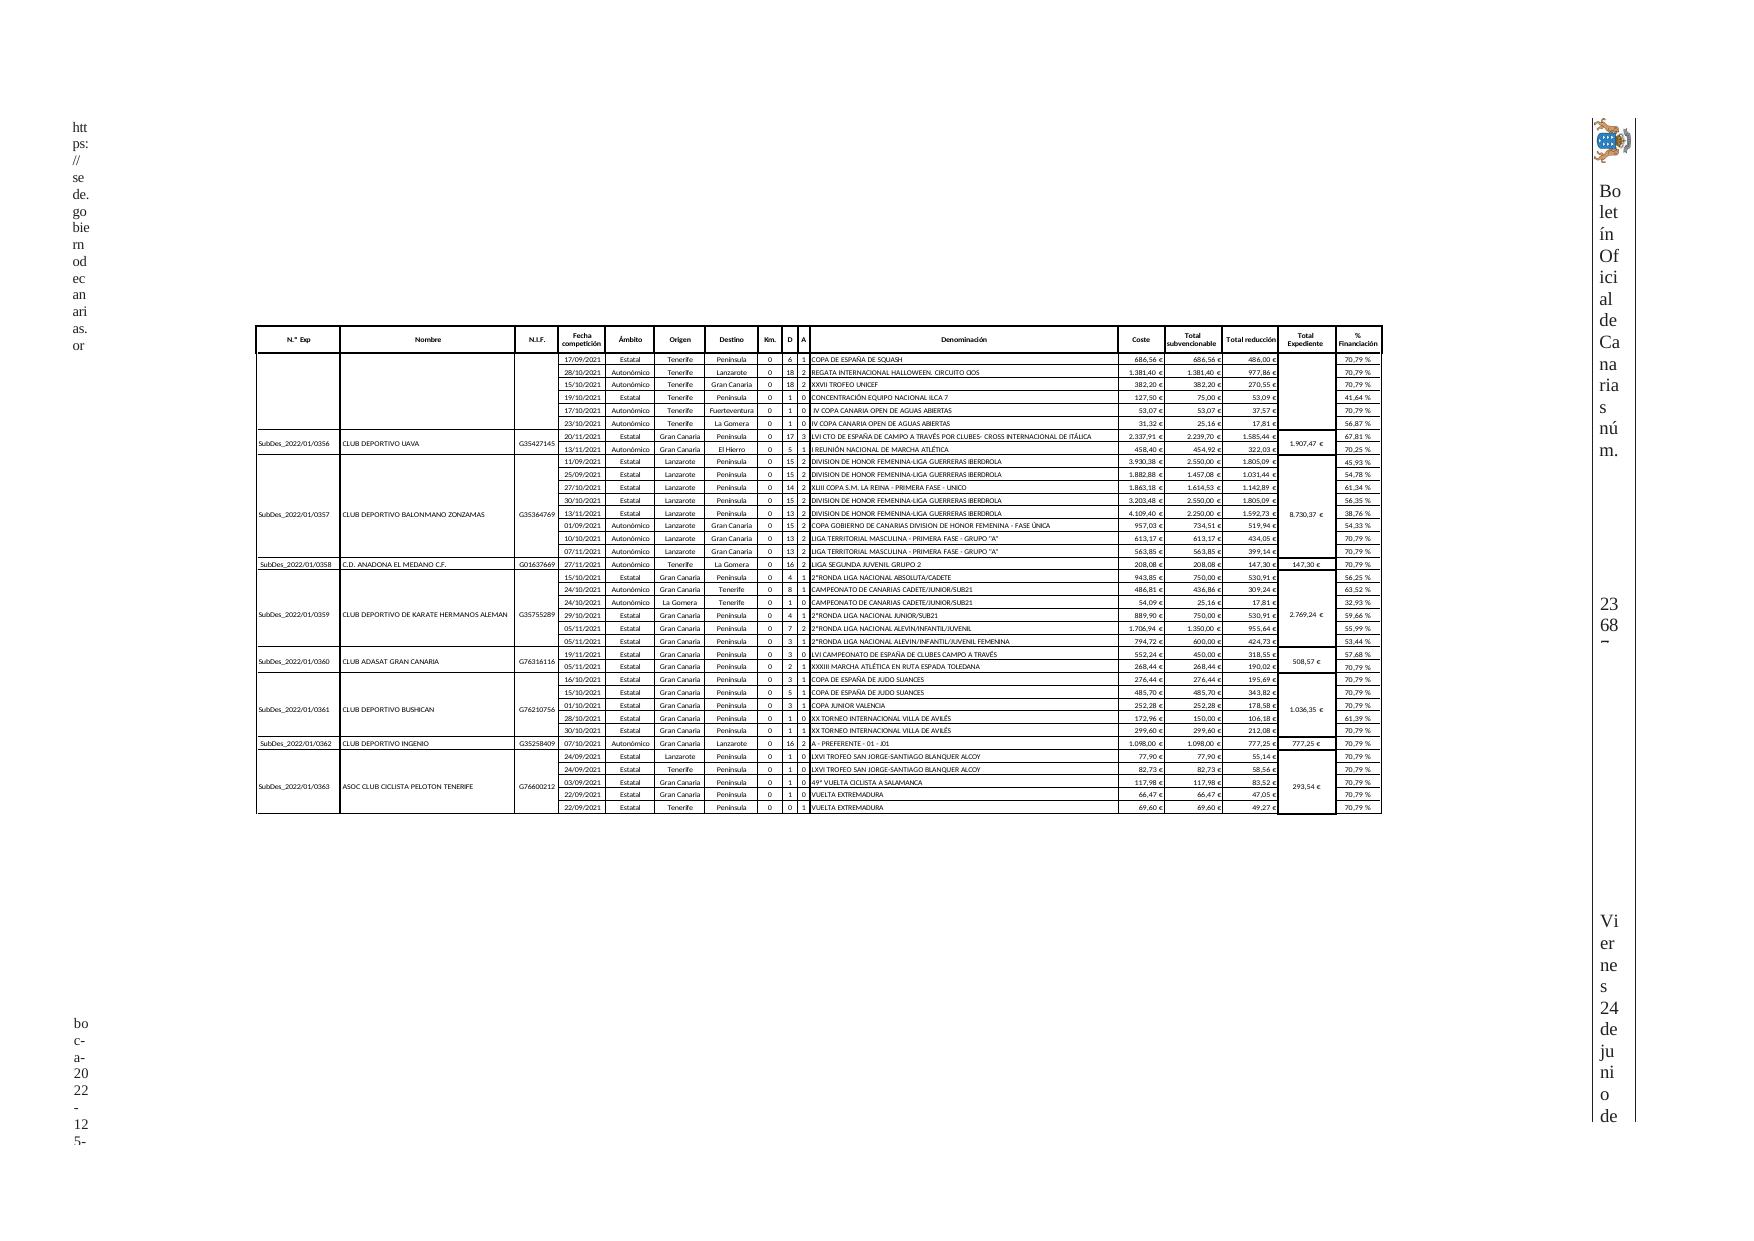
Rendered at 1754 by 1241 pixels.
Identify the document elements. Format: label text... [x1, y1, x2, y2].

table_cell 4 [783, 609, 797, 621]
table_cell 2ºRONDA LIGA NACIONAL ALEVIN/INFANTIL/JUVENIL FEMENINA [811, 635, 1118, 646]
table_cell La Gomera [655, 596, 704, 608]
table_cell [515, 354, 558, 428]
table_cell Tenerife [655, 365, 704, 377]
table_cell 1.585,44 € [1223, 430, 1277, 441]
table_cell 2 [798, 481, 809, 492]
table_cell 2.550,00 € [1165, 494, 1222, 505]
table_cell 0 [758, 724, 782, 736]
table_cell G35364769 [515, 455, 558, 557]
table_cell 0 [758, 635, 782, 646]
table_cell G01637669 [515, 558, 558, 569]
table_cell 552,24 € [1119, 647, 1164, 659]
table_cell Gran Canaria [655, 788, 704, 800]
table_cell SubDes_2022/01/0361 [257, 673, 339, 736]
table_cell G35427145 [515, 430, 558, 454]
table_cell 252,28 € [1119, 699, 1164, 710]
table_cell Península [705, 775, 757, 787]
table_cell XX TORNEO INTERNACIONAL VILLA DE AVILÉS [811, 711, 1118, 723]
table_cell 70,79 % [1337, 723, 1381, 736]
table_cell 117,98 € [1119, 775, 1164, 787]
table_cell 1.381,40 € [1165, 365, 1222, 377]
table_cell 05/11/2021 [559, 660, 605, 672]
table_cell 70,79 % [1337, 736, 1381, 749]
table_cell 27/10/2021 [559, 481, 605, 492]
table_cell [341, 354, 514, 428]
table_cell COPA DE ESPAÑA DE JUDO SUANCES [811, 686, 1118, 697]
text https://sede.gobiernodecanarias.org/boc [72, 118, 91, 353]
table_cell G76600212 [515, 750, 558, 813]
table_cell 70,79 % [1337, 800, 1381, 813]
table_cell 8.730,37 € [1279, 456, 1335, 557]
table_cell La Gomera [705, 558, 757, 569]
table_cell 0 [758, 673, 782, 685]
table_cell 1.457,08 € [1165, 468, 1222, 480]
table_cell 70,79 % [1337, 672, 1381, 685]
table_cell 1 [783, 404, 797, 416]
table_cell REGATA INTERNACIONAL HALLOWEEN. CIRCUITO CIOS [811, 365, 1118, 377]
table_cell 13 [783, 545, 797, 557]
table_cell 485,70 € [1119, 686, 1164, 697]
table_cell 0 [758, 404, 782, 416]
table_cell 2.769,24 € [1279, 571, 1335, 646]
table_cell 147,30 € [1223, 558, 1277, 569]
table_cell 75,00 € [1165, 391, 1222, 403]
table_cell 30/10/2021 [559, 724, 605, 736]
table_cell 18 [783, 365, 797, 377]
table_cell 486,00 € [1223, 354, 1277, 364]
table_cell 0 [758, 596, 782, 608]
table_cell Gran Canaria [655, 570, 704, 582]
table_cell 1 [783, 711, 797, 723]
table_cell Autonómico [606, 558, 654, 569]
table_cell 0 [758, 775, 782, 787]
table_cell 0 [798, 788, 809, 800]
table_cell 2ºRONDA LIGA NACIONAL ABSOLUTA/CADETE [811, 570, 1118, 582]
table_cell Tenerife [655, 417, 704, 428]
table_cell 69,60 € [1165, 801, 1222, 813]
table_cell 613,17 € [1119, 532, 1164, 544]
table_cell 0 [758, 711, 782, 723]
table_cell G35258409 [515, 737, 558, 749]
table_cell 1 [798, 354, 809, 364]
table_cell Tenerife [655, 391, 704, 403]
table_header N.º Exp [257, 327, 339, 352]
table_cell Autonómico [606, 596, 654, 608]
table_cell Península [705, 763, 757, 774]
table_cell 55,14 € [1223, 750, 1277, 762]
table_cell G76210756 [515, 673, 558, 736]
table_cell 600,00 € [1165, 635, 1222, 646]
table_cell 70,79 % [1337, 787, 1381, 800]
table_cell 20/11/2021 [559, 430, 605, 441]
table_cell 322,03 € [1223, 442, 1277, 454]
table_cell 01/10/2021 [559, 699, 605, 710]
table_cell Península [705, 494, 757, 505]
table_cell 957,03 € [1119, 519, 1164, 531]
table_cell 309,24 € [1223, 583, 1277, 595]
table_cell 486,81 € [1119, 583, 1164, 595]
table_cell COPA DE ESPAÑA DE SQUASH [811, 354, 1118, 364]
table_cell Gran Canaria [655, 711, 704, 723]
table_cell 66,47 € [1165, 788, 1222, 800]
table_cell 70,79 % [1337, 685, 1381, 697]
table_cell 69,60 € [1119, 801, 1164, 813]
table_cell 794,72 € [1119, 635, 1164, 646]
table_cell 25,16 € [1165, 417, 1222, 428]
table_cell CAMPEONATO DE CANARIAS CADETE/JUNIOR/SUB21 [811, 583, 1118, 595]
table_cell SubDes_2022/01/0360 [257, 647, 339, 672]
table_cell 24/10/2021 [559, 583, 605, 595]
table_cell Estatal [606, 455, 654, 467]
table_cell A - PREFERENTE - 01 - J01 [811, 737, 1118, 749]
table_cell 1 [783, 596, 797, 608]
table_cell 18 [783, 378, 797, 390]
table_cell 70,79 % [1337, 698, 1381, 710]
table_cell 0 [758, 788, 782, 800]
table_cell Gran Canaria [705, 545, 757, 557]
table_cell 1 [783, 724, 797, 736]
table_cell La Gomera [705, 417, 757, 428]
table_cell Lanzarote [705, 737, 757, 749]
table_cell 24/09/2021 [559, 763, 605, 774]
table_cell 0 [758, 660, 782, 672]
table_cell 24/10/2021 [559, 596, 605, 608]
table_cell XXVII TROFEO UNICEF [811, 378, 1118, 390]
table_cell 276,44 € [1119, 673, 1164, 685]
table_cell Gran Canaria [655, 583, 704, 595]
table_cell 24/09/2021 [559, 750, 605, 762]
table_cell 508,57 € [1279, 648, 1335, 672]
table_cell Estatal [606, 494, 654, 505]
table_cell 150,00 € [1165, 711, 1222, 723]
table_cell 37,57 € [1223, 404, 1277, 416]
table_cell LVI CAMPEONATO DE ESPAÑA DE CLUBES CAMPO A TRAVÉS [811, 647, 1118, 659]
table_header Origen [655, 327, 704, 352]
table_cell 1.592,73 € [1223, 506, 1277, 518]
table_header A [799, 327, 809, 352]
table_cell 2 [798, 532, 809, 544]
table_header Ámbito [606, 327, 653, 352]
table_cell Península [705, 711, 757, 723]
table_cell 0 [758, 532, 782, 544]
table_cell 1.805,09 € [1223, 494, 1277, 505]
table_cell 22/09/2021 [559, 788, 605, 800]
table_cell Gran Canaria [655, 635, 704, 646]
table_cell Península [705, 801, 757, 813]
table_cell 16 [783, 737, 797, 749]
table_cell 343,82 € [1223, 686, 1277, 697]
table_cell 82,73 € [1165, 763, 1222, 774]
table_cell Gran Canaria [655, 647, 704, 659]
table_cell 2 [798, 506, 809, 518]
table_header N.I.F. [516, 327, 557, 352]
table_cell 3 [783, 673, 797, 685]
table_cell 3 [798, 430, 809, 441]
table_cell 2.239,70 € [1165, 430, 1222, 441]
table_cell Lanzarote [655, 750, 704, 762]
table_cell 54,78 % [1337, 467, 1381, 480]
table_cell 66,47 € [1119, 788, 1164, 800]
table_cell 70,79 % [1337, 364, 1381, 377]
table_cell 15/10/2021 [559, 378, 605, 390]
table_cell Estatal [606, 391, 654, 403]
table_cell 0 [758, 417, 782, 428]
table_cell 13/11/2021 [559, 442, 605, 454]
table_cell 1 [798, 660, 809, 672]
table_cell 32,93 % [1337, 595, 1381, 608]
table_cell 1 [783, 788, 797, 800]
table_cell Tenerife [655, 404, 704, 416]
table_cell 82,73 € [1119, 763, 1164, 774]
table_header % Financiación [1337, 327, 1381, 352]
table_cell 208,08 € [1119, 558, 1164, 569]
table_cell 38,76 % [1337, 505, 1381, 518]
table_cell 563,85 € [1165, 545, 1222, 557]
table_cell 13/11/2021 [559, 506, 605, 518]
table_cell 117,98 € [1165, 775, 1222, 787]
table_cell CLUB DEPORTIVO BUSHICAN [341, 673, 514, 736]
table_cell Tenerife [655, 763, 704, 774]
table_cell 03/09/2021 [559, 775, 605, 787]
table_cell 83,52 € [1223, 775, 1277, 787]
table_cell 13 [783, 506, 797, 518]
table_cell 45,93 % [1337, 454, 1381, 467]
table_cell 734,51 € [1165, 519, 1222, 531]
table_cell 30/10/2021 [559, 494, 605, 505]
table_cell 47,05 € [1223, 788, 1277, 800]
table_cell 1 [798, 724, 809, 736]
table_cell I REUNIÓN NACIONAL DE MARCHA ATLÉTICA [811, 442, 1118, 454]
table_cell 25/09/2021 [559, 468, 605, 480]
table_cell 1 [798, 699, 809, 710]
table_cell 17,81 € [1223, 596, 1277, 608]
table_cell 399,14 € [1223, 545, 1277, 557]
table_cell LXVI TROFEO SAN JORGE-SANTIAGO BLANQUER ALCOY [811, 750, 1118, 762]
table_cell 29/10/2021 [559, 609, 605, 621]
table_cell COPA GOBIERNO DE CANARIAS DIVISION DE HONOR FEMENINA - FASE ÚNICA [811, 519, 1118, 531]
table_cell Gran Canaria [655, 724, 704, 736]
table_cell CLUB DEPORTIVO DE KARATE HERMANOS ALEMAN [341, 570, 514, 646]
table_cell 27/11/2021 [559, 558, 605, 569]
table_cell ASOC CLUB CICLISTA PELOTON TENERIFE [341, 750, 514, 813]
table_cell 17/09/2021 [559, 354, 605, 364]
table_cell 1.036,35 € [1279, 674, 1335, 736]
table_cell 1 [798, 635, 809, 646]
table_cell 55,99 % [1337, 621, 1381, 633]
table_cell Autonómico [606, 365, 654, 377]
table_cell Estatal [606, 430, 654, 441]
table_cell Península [705, 699, 757, 710]
table_cell 0 [758, 763, 782, 774]
table_cell 70,79 % [1337, 377, 1381, 390]
table_cell 3.930,38 € [1119, 455, 1164, 467]
table_cell 0 [758, 558, 782, 569]
table_cell 15 [783, 519, 797, 531]
table_cell LVI CTO DE ESPAÑA DE CAMPO A TRAVÉS POR CLUBES- CROSS INTERNACIONAL DE ITÁLICA [811, 430, 1118, 441]
table_cell 252,28 € [1165, 699, 1222, 710]
table_cell 07/10/2021 [559, 737, 605, 749]
table_cell 2 [798, 737, 809, 749]
table_cell 0 [798, 647, 809, 659]
table_cell Lanzarote [655, 468, 704, 480]
table_cell 1.614,53 € [1165, 481, 1222, 492]
table_cell LIGA TERRITORIAL MASCULINA - PRIMERA FASE - GRUPO "A" [811, 532, 1118, 544]
table_cell 7 [783, 622, 797, 633]
table_cell 0 [758, 609, 782, 621]
table_header Denominación [811, 327, 1117, 352]
table_cell 0 [798, 711, 809, 723]
table_cell Estatal [606, 622, 654, 633]
table_cell 16/10/2021 [559, 673, 605, 685]
table_cell 5 [783, 686, 797, 697]
table_cell Gran Canaria [655, 699, 704, 710]
table_header Coste [1119, 327, 1164, 352]
table_cell 1 [798, 801, 809, 813]
table_cell 19/11/2021 [559, 647, 605, 659]
table_cell 293,54 € [1279, 751, 1335, 813]
table_cell 0 [758, 570, 782, 582]
table_cell 19/10/2021 [559, 391, 605, 403]
table_cell CAMPEONATO DE CANARIAS CADETE/JUNIOR/SUB21 [811, 596, 1118, 608]
table_cell 0 [798, 391, 809, 403]
table_cell CLUB ADASAT GRAN CANARIA [341, 647, 514, 672]
table_cell Gran Canaria [655, 775, 704, 787]
table_cell 17 [783, 430, 797, 441]
table_cell 11/09/2021 [559, 455, 605, 467]
table_cell 70,25 % [1337, 441, 1381, 454]
table_cell Península [705, 622, 757, 633]
table_cell SubDes_2022/01/0358 [257, 558, 339, 569]
table_cell LIGA SEGUNDA JUVENIL GRUPO 2 [811, 558, 1118, 569]
text 23687 [1600, 592, 1623, 642]
table_cell 2ºRONDA LIGA NACIONAL JUNIOR/SUB21 [811, 609, 1118, 621]
table_cell Autonómico [606, 378, 654, 390]
table_cell 318,55 € [1223, 647, 1277, 659]
table_cell CONCENTRACIÓN EQUIPO NACIONAL ILCA 7 [811, 391, 1118, 403]
table_cell 15 [783, 468, 797, 480]
table_cell 2 [798, 622, 809, 633]
table_cell CLUB DEPORTIVO INGENIO [341, 737, 514, 749]
table_cell XXXIII MARCHA ATLÉTICA EN RUTA ESPADA TOLEDANA [811, 660, 1118, 672]
table_cell Tenerife [655, 354, 704, 364]
table_cell 14 [783, 481, 797, 492]
table_cell Península [705, 354, 757, 364]
table_cell 58,56 € [1223, 763, 1277, 774]
table_cell 41,64 % [1337, 390, 1381, 403]
table_cell 889,90 € [1119, 609, 1164, 621]
table_cell 299,60 € [1119, 724, 1164, 736]
table_cell 458,40 € [1119, 442, 1164, 454]
table_cell 61,34 % [1337, 480, 1381, 492]
table_cell SubDes_2022/01/0362 [257, 737, 339, 749]
table_cell XLIII COPA S.M. LA REINA - PRIMERA FASE - UNICO [811, 481, 1118, 492]
table_cell Tenerife [655, 801, 704, 813]
table_cell 1.805,09 € [1223, 455, 1277, 467]
table_cell 0 [758, 430, 782, 441]
table_cell 434,05 € [1223, 532, 1277, 544]
table_cell 1.098,00 € [1165, 737, 1222, 749]
table_cell Lanzarote [655, 506, 704, 518]
table_cell Lanzarote [655, 519, 704, 531]
table_cell Fuerteventura [705, 404, 757, 416]
table_cell 0 [758, 481, 782, 492]
table_cell 0 [758, 354, 782, 364]
table_cell 178,58 € [1223, 699, 1277, 710]
table_cell 2 [798, 378, 809, 390]
table_cell 299,60 € [1165, 724, 1222, 736]
table_header Total Expediente [1279, 327, 1335, 352]
table_cell 56,25 % [1337, 569, 1381, 582]
table_cell 0 [758, 442, 782, 454]
table_cell Península [705, 570, 757, 582]
table_cell 436,86 € [1165, 583, 1222, 595]
table_cell 943,85 € [1119, 570, 1164, 582]
table_cell Península [705, 455, 757, 467]
table_cell 0 [798, 763, 809, 774]
table_cell DIVISION DE HONOR FEMENINA-LIGA GUERRERAS IBERDROLA [811, 455, 1118, 467]
table_cell 2 [798, 365, 809, 377]
table_cell 0 [758, 583, 782, 595]
table_cell 2 [798, 468, 809, 480]
table_cell Tenerife [705, 583, 757, 595]
table_header Nombre [341, 327, 514, 352]
table_cell 17/10/2021 [559, 404, 605, 416]
table_cell 17,81 € [1223, 417, 1277, 428]
table_cell 270,55 € [1223, 378, 1277, 390]
table_cell 2.250,00 € [1165, 506, 1222, 518]
table_cell 0 [758, 750, 782, 762]
table_cell 25,16 € [1165, 596, 1222, 608]
table_cell 31,32 € [1119, 417, 1164, 428]
table_cell 57,68 % [1337, 646, 1381, 659]
table_cell 77,90 € [1165, 750, 1222, 762]
table_cell 530,91 € [1223, 609, 1277, 621]
table_cell 70,79 % [1337, 531, 1381, 544]
table_cell 28/10/2021 [559, 711, 605, 723]
table_cell G35755289 [515, 570, 558, 646]
table_cell Estatal [606, 660, 654, 672]
table_cell Tenerife [655, 558, 704, 569]
table_cell Península [705, 391, 757, 403]
table_cell 2 [798, 519, 809, 531]
table_cell Estatal [606, 481, 654, 492]
table_cell 53,07 € [1165, 404, 1222, 416]
table_cell 15 [783, 494, 797, 505]
table_cell 0 [758, 622, 782, 633]
table_header Total reducción [1223, 327, 1277, 352]
table_cell COPA DE ESPAÑA DE JUDO SUANCES [811, 673, 1118, 685]
table_cell Tenerife [705, 596, 757, 608]
table_cell 01/09/2021 [559, 519, 605, 531]
table_cell Península [705, 660, 757, 672]
table_cell 15/10/2021 [559, 686, 605, 697]
table_cell 1.706,94 € [1119, 622, 1164, 633]
table_cell 2ºRONDA LIGA NACIONAL ALEVIN/INFANTIL/JUVENIL [811, 622, 1118, 633]
table_cell Estatal [606, 506, 654, 518]
table_cell 49ª VUELTA CICLISTA A SALAMANCA [811, 775, 1118, 787]
table_header Total subvencionable [1166, 327, 1221, 352]
table_cell Gran Canaria [655, 442, 704, 454]
table_cell 1 [798, 583, 809, 595]
table_cell 563,85 € [1119, 545, 1164, 557]
table_cell XX TORNEO INTERNACIONAL VILLA DE AVILÉS [811, 724, 1118, 736]
table_cell Estatal [606, 775, 654, 787]
table_cell 1 [798, 673, 809, 685]
table_cell LIGA TERRITORIAL MASCULINA - PRIMERA FASE - GRUPO "A" [811, 545, 1118, 557]
table_cell 0 [798, 775, 809, 787]
table_cell Península [705, 686, 757, 697]
table_header D [783, 327, 797, 352]
table_cell Península [705, 750, 757, 762]
table_cell Estatal [606, 750, 654, 762]
table_cell 195,69 € [1223, 673, 1277, 685]
table_cell 268,44 € [1165, 660, 1222, 672]
table_cell Autonómico [606, 737, 654, 749]
table_cell 0 [798, 596, 809, 608]
table_cell Autonómico [606, 532, 654, 544]
table_cell 1 [798, 442, 809, 454]
table_cell VUELTA EXTREMADURA [811, 801, 1118, 813]
table_cell DIVISION DE HONOR FEMENINA-LIGA GUERRERAS IBERDROLA [811, 494, 1118, 505]
picture [1594, 118, 1631, 163]
table_cell 454,92 € [1165, 442, 1222, 454]
table_cell Estatal [606, 635, 654, 646]
table_cell SubDes_2022/01/0356 [257, 430, 339, 454]
table_cell El Hierro [705, 442, 757, 454]
table_cell Estatal [606, 788, 654, 800]
table_cell 172,96 € [1119, 711, 1164, 723]
text Boletín Oficial de Canarias núm. 125 [1599, 180, 1622, 462]
table_cell 1.350,00 € [1165, 622, 1222, 633]
table_cell 23/10/2021 [559, 417, 605, 428]
table_cell 382,20 € [1119, 378, 1164, 390]
table_cell 424,73 € [1223, 635, 1277, 646]
table_cell Lanzarote [655, 481, 704, 492]
table_cell 1 [783, 763, 797, 774]
table_cell Estatal [606, 801, 654, 813]
table_cell 686,56 € [1119, 354, 1164, 364]
table_cell Lanzarote [655, 455, 704, 467]
table_cell LXVI TROFEO SAN JORGE-SANTIAGO BLANQUER ALCOY [811, 763, 1118, 774]
table_cell Península [705, 788, 757, 800]
table_cell 3 [783, 647, 797, 659]
table_cell 106,18 € [1223, 711, 1277, 723]
table_cell 4 [783, 570, 797, 582]
table_cell 0 [758, 494, 782, 505]
table_cell Estatal [606, 468, 654, 480]
table_header Km. [759, 327, 781, 352]
table_cell 0 [798, 750, 809, 762]
table_cell 05/11/2021 [559, 622, 605, 633]
table_cell 1.098,00 € [1119, 737, 1164, 749]
table_cell 63,52 % [1337, 582, 1381, 595]
table_cell 61,39 % [1337, 710, 1381, 723]
table_cell 127,50 € [1119, 391, 1164, 403]
table_cell 1 [783, 775, 797, 787]
table_cell 750,00 € [1165, 570, 1222, 582]
table_cell 10/10/2021 [559, 532, 605, 544]
table_cell 2.337,91 € [1119, 430, 1164, 441]
table_cell Tenerife [655, 378, 704, 390]
table_cell VUELTA EXTREMADURA [811, 788, 1118, 800]
table_cell 70,79 % [1337, 749, 1381, 762]
table_cell 1.863,18 € [1119, 481, 1164, 492]
table_cell 70,79 % [1337, 544, 1381, 557]
table_cell 613,17 € [1165, 532, 1222, 544]
table_cell 1.142,89 € [1223, 481, 1277, 492]
table_cell Península [705, 673, 757, 685]
table_cell Estatal [606, 354, 654, 364]
table_cell 70,79 % [1337, 403, 1381, 416]
table_header Destino [706, 327, 757, 352]
table_cell 56,87 % [1337, 416, 1381, 428]
table_cell SubDes_2022/01/0359 [257, 570, 339, 646]
table_cell Península [705, 430, 757, 441]
table_cell 4.109,40 € [1119, 506, 1164, 518]
table_cell 13 [783, 532, 797, 544]
table_cell 268,44 € [1119, 660, 1164, 672]
table_cell 0 [758, 468, 782, 480]
table_cell 3 [783, 699, 797, 710]
table_cell Autonómico [606, 545, 654, 557]
table_cell 28/10/2021 [559, 365, 605, 377]
table_cell 382,20 € [1165, 378, 1222, 390]
table_cell CLUB DEPORTIVO UAVA [341, 430, 514, 454]
table_cell 0 [758, 378, 782, 390]
table_cell 777,25 € [1279, 738, 1335, 749]
table_cell C.D. ANADONA EL MEDANO C.F. [341, 558, 514, 569]
table_cell Lanzarote [655, 532, 704, 544]
table_cell Estatal [606, 699, 654, 710]
table_cell Gran Canaria [655, 673, 704, 685]
table_cell Gran Canaria [655, 737, 704, 749]
table_cell 5 [783, 442, 797, 454]
table_cell IV COPA CANARIA OPEN DE AGUAS ABIERTAS [811, 404, 1118, 416]
table_cell 3 [783, 635, 797, 646]
table_cell 2 [798, 494, 809, 505]
table_cell G76316116 [515, 647, 558, 672]
table_cell 1 [798, 570, 809, 582]
table_cell 777,25 € [1223, 737, 1277, 749]
table_cell 70,79 % [1337, 774, 1381, 787]
table_cell Península [705, 506, 757, 518]
table_cell Gran Canaria [655, 430, 704, 441]
table_cell 49,27 € [1223, 801, 1277, 813]
table_cell 70,79 % [1337, 659, 1381, 672]
table_cell 2 [798, 558, 809, 569]
table_cell 8 [783, 583, 797, 595]
table_cell 53,09 € [1223, 391, 1277, 403]
table_cell Autonómico [606, 442, 654, 454]
table_cell 530,91 € [1223, 570, 1277, 582]
table_cell 0 [758, 737, 782, 749]
table_cell 450,00 € [1165, 647, 1222, 659]
table_cell Península [705, 724, 757, 736]
table_cell 977,86 € [1223, 365, 1277, 377]
table_cell 54,33 % [1337, 518, 1381, 531]
table_cell 54,09 € [1119, 596, 1164, 608]
table_cell 1 [783, 417, 797, 428]
table_cell Estatal [606, 686, 654, 697]
table_cell SubDes_2022/01/0363 [257, 750, 339, 813]
table_cell 147,30 € [1279, 559, 1335, 569]
table_cell 686,56 € [1165, 354, 1222, 364]
table_cell Península [705, 481, 757, 492]
table_cell Península [705, 635, 757, 646]
table_cell 77,90 € [1119, 750, 1164, 762]
table_cell Península [705, 609, 757, 621]
table_cell 0 [758, 519, 782, 531]
table_cell 276,44 € [1165, 673, 1222, 685]
table_cell 212,08 € [1223, 724, 1277, 736]
table_cell 1.381,40 € [1119, 365, 1164, 377]
table_header Fecha competición [559, 327, 604, 352]
table_cell Estatal [606, 570, 654, 582]
table_cell Estatal [606, 763, 654, 774]
table_cell 56,35 % [1337, 493, 1381, 505]
table_cell 0 [783, 801, 797, 813]
table_cell 70,79 % [1337, 352, 1381, 364]
table_cell [257, 353, 339, 428]
table_cell 750,00 € [1165, 609, 1222, 621]
table_cell DIVISION DE HONOR FEMENINA-LIGA GUERRERAS IBERDROLA [811, 468, 1118, 480]
table_cell Lanzarote [705, 365, 757, 377]
table_cell 1.907,47 € [1279, 431, 1335, 454]
table_cell 1 [783, 750, 797, 762]
table_cell 53,07 € [1119, 404, 1164, 416]
table_cell Autonómico [606, 583, 654, 595]
table_cell Gran Canaria [655, 660, 704, 672]
table_cell 0 [758, 686, 782, 697]
table_cell Lanzarote [655, 494, 704, 505]
table_cell Lanzarote [655, 545, 704, 557]
table_cell 519,94 € [1223, 519, 1277, 531]
table_cell 1.882,88 € [1119, 468, 1164, 480]
table_cell 0 [758, 506, 782, 518]
table_cell 0 [798, 404, 809, 416]
table_cell 0 [758, 801, 782, 813]
table_cell Península [705, 468, 757, 480]
table_cell 59,66 % [1337, 608, 1381, 621]
table_cell Estatal [606, 647, 654, 659]
table_cell Gran Canaria [655, 686, 704, 697]
table_cell DIVISION DE HONOR FEMENINA-LIGA GUERRERAS IBERDROLA [811, 506, 1118, 518]
table_cell 0 [758, 545, 782, 557]
table_cell 190,02 € [1223, 660, 1277, 672]
table_cell 955,64 € [1223, 622, 1277, 633]
table_cell 1 [783, 391, 797, 403]
table_cell Estatal [606, 711, 654, 723]
table_cell Gran Canaria [705, 532, 757, 544]
table_cell 0 [758, 699, 782, 710]
table_cell Estatal [606, 724, 654, 736]
table_cell 2 [783, 660, 797, 672]
table_cell Gran Canaria [705, 519, 757, 531]
table_cell 1.031,44 € [1223, 468, 1277, 480]
table_cell 2.550,00 € [1165, 455, 1222, 467]
table_cell 0 [758, 455, 782, 467]
table_cell Gran Canaria [655, 609, 704, 621]
table_cell Autonómico [606, 519, 654, 531]
table_cell 0 [758, 365, 782, 377]
table_cell Estatal [606, 609, 654, 621]
text boc-a-2022-125-2109 [74, 1015, 92, 1145]
table_cell IV COPA CANARIA OPEN DE AGUAS ABIERTAS [811, 417, 1118, 428]
table_cell COPA JUNIOR VALENCIA [811, 699, 1118, 710]
table_cell Estatal [606, 673, 654, 685]
table_cell [1279, 354, 1335, 428]
table_cell 3.203,48 € [1119, 494, 1164, 505]
table_cell SubDes_2022/01/0357 [257, 455, 339, 557]
table_cell 0 [798, 417, 809, 428]
table_cell 22/09/2021 [559, 801, 605, 813]
table_cell 1 [798, 609, 809, 621]
table_cell CLUB DEPORTIVO BALONMANO ZONZAMAS [341, 455, 514, 557]
table_cell Gran Canaria [705, 378, 757, 390]
table_cell 07/11/2021 [559, 545, 605, 557]
table_cell 208,08 € [1165, 558, 1222, 569]
table_cell 0 [758, 647, 782, 659]
table_cell 2 [798, 455, 809, 467]
table_cell Autonómico [606, 417, 654, 428]
table_cell 15/10/2021 [559, 570, 605, 582]
text Viernes 24 de junio de 2022 [1600, 910, 1623, 1124]
table_cell 1 [798, 686, 809, 697]
table_cell 53,44 % [1337, 634, 1381, 646]
table_cell Autonómico [606, 404, 654, 416]
table_cell Península [705, 647, 757, 659]
table_cell 70,79 % [1337, 557, 1381, 569]
table_cell 0 [758, 391, 782, 403]
table_cell 2 [798, 545, 809, 557]
table_cell 16 [783, 558, 797, 569]
table_cell 05/11/2021 [559, 635, 605, 646]
table_cell 15 [783, 455, 797, 467]
table_cell 67,81 % [1337, 429, 1381, 441]
table_cell 70,79 % [1337, 762, 1381, 774]
table_cell 6 [783, 354, 797, 364]
table_cell 485,70 € [1165, 686, 1222, 697]
table_cell Gran Canaria [655, 622, 704, 633]
